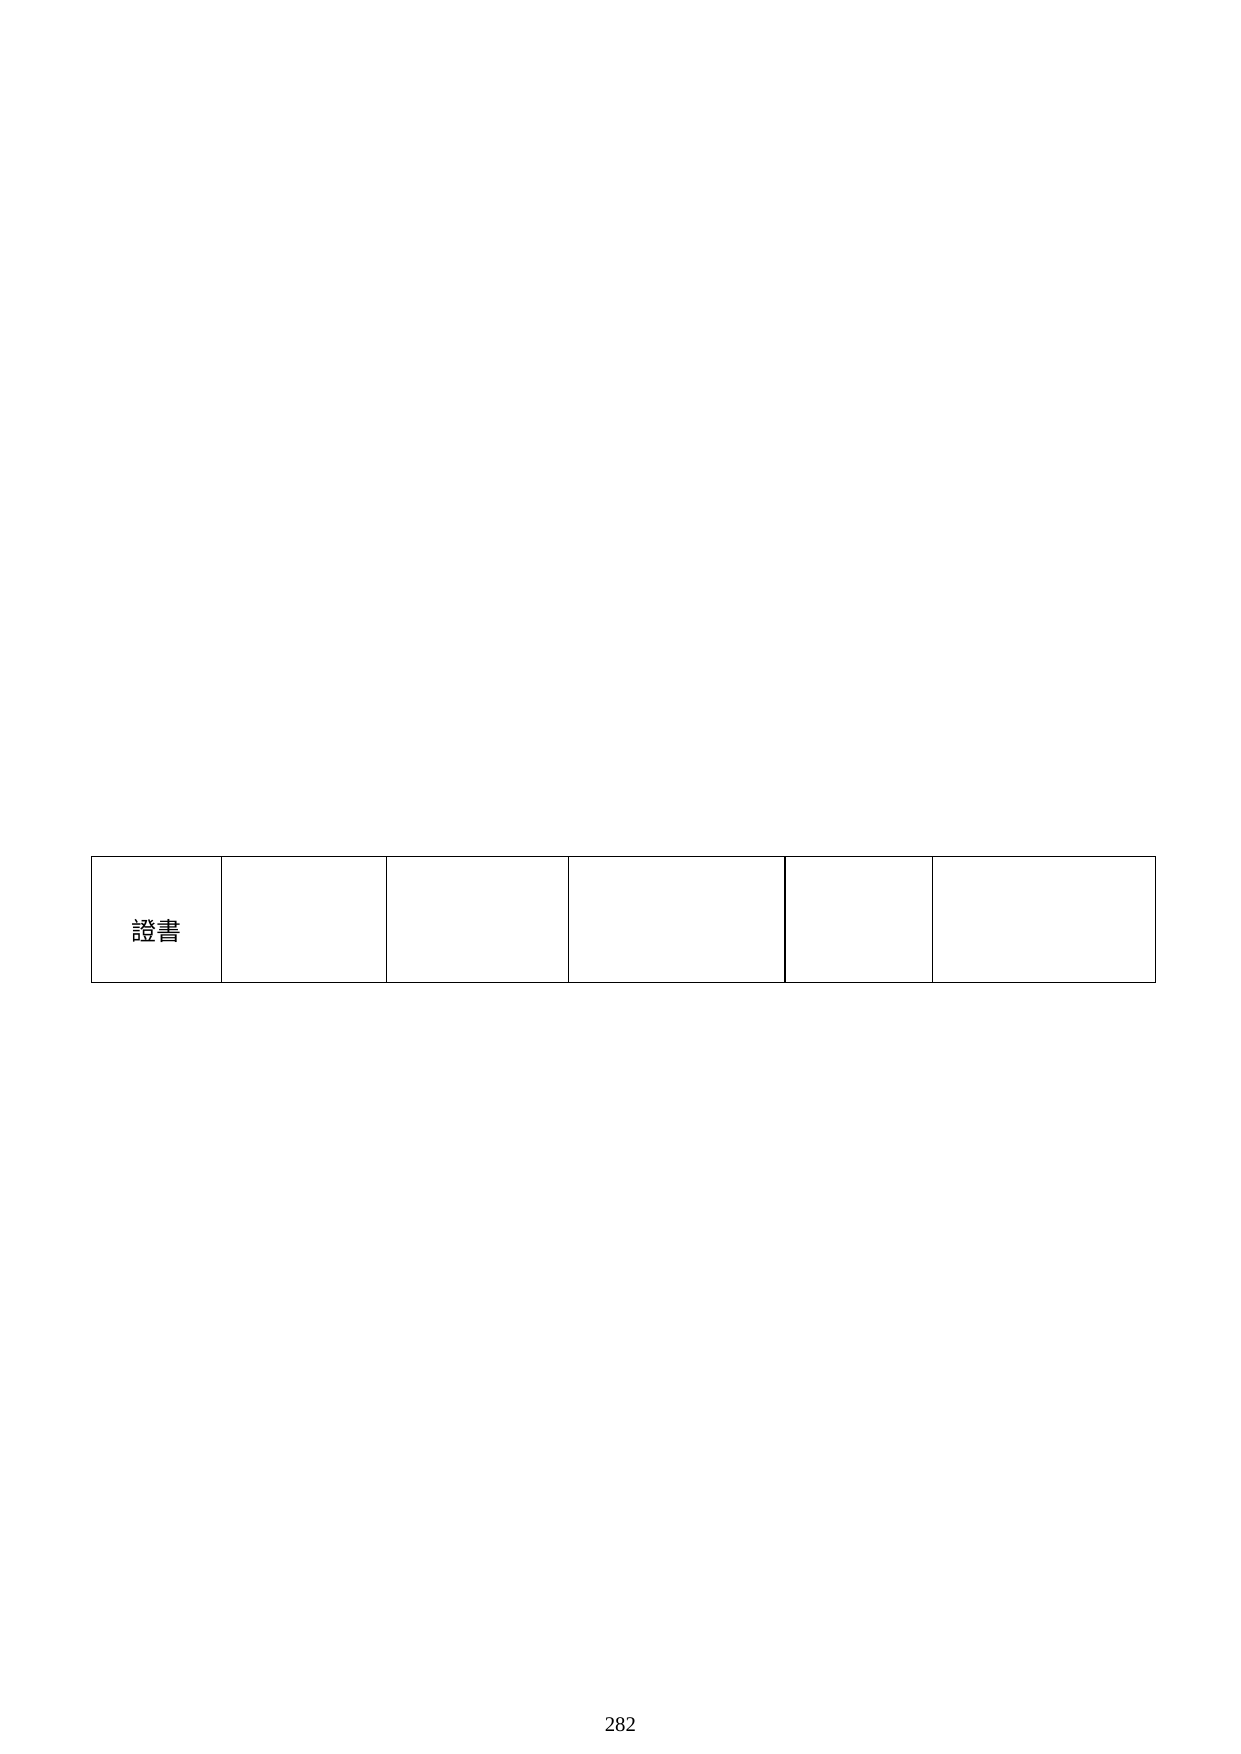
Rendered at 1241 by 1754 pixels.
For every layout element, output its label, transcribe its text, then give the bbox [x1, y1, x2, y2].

table_cell [387, 857, 568, 982]
table_cell [569, 857, 784, 982]
table_cell [222, 857, 386, 982]
table_cell [933, 857, 1155, 982]
table_cell [786, 857, 932, 982]
table_cell 證書 [92, 857, 221, 982]
